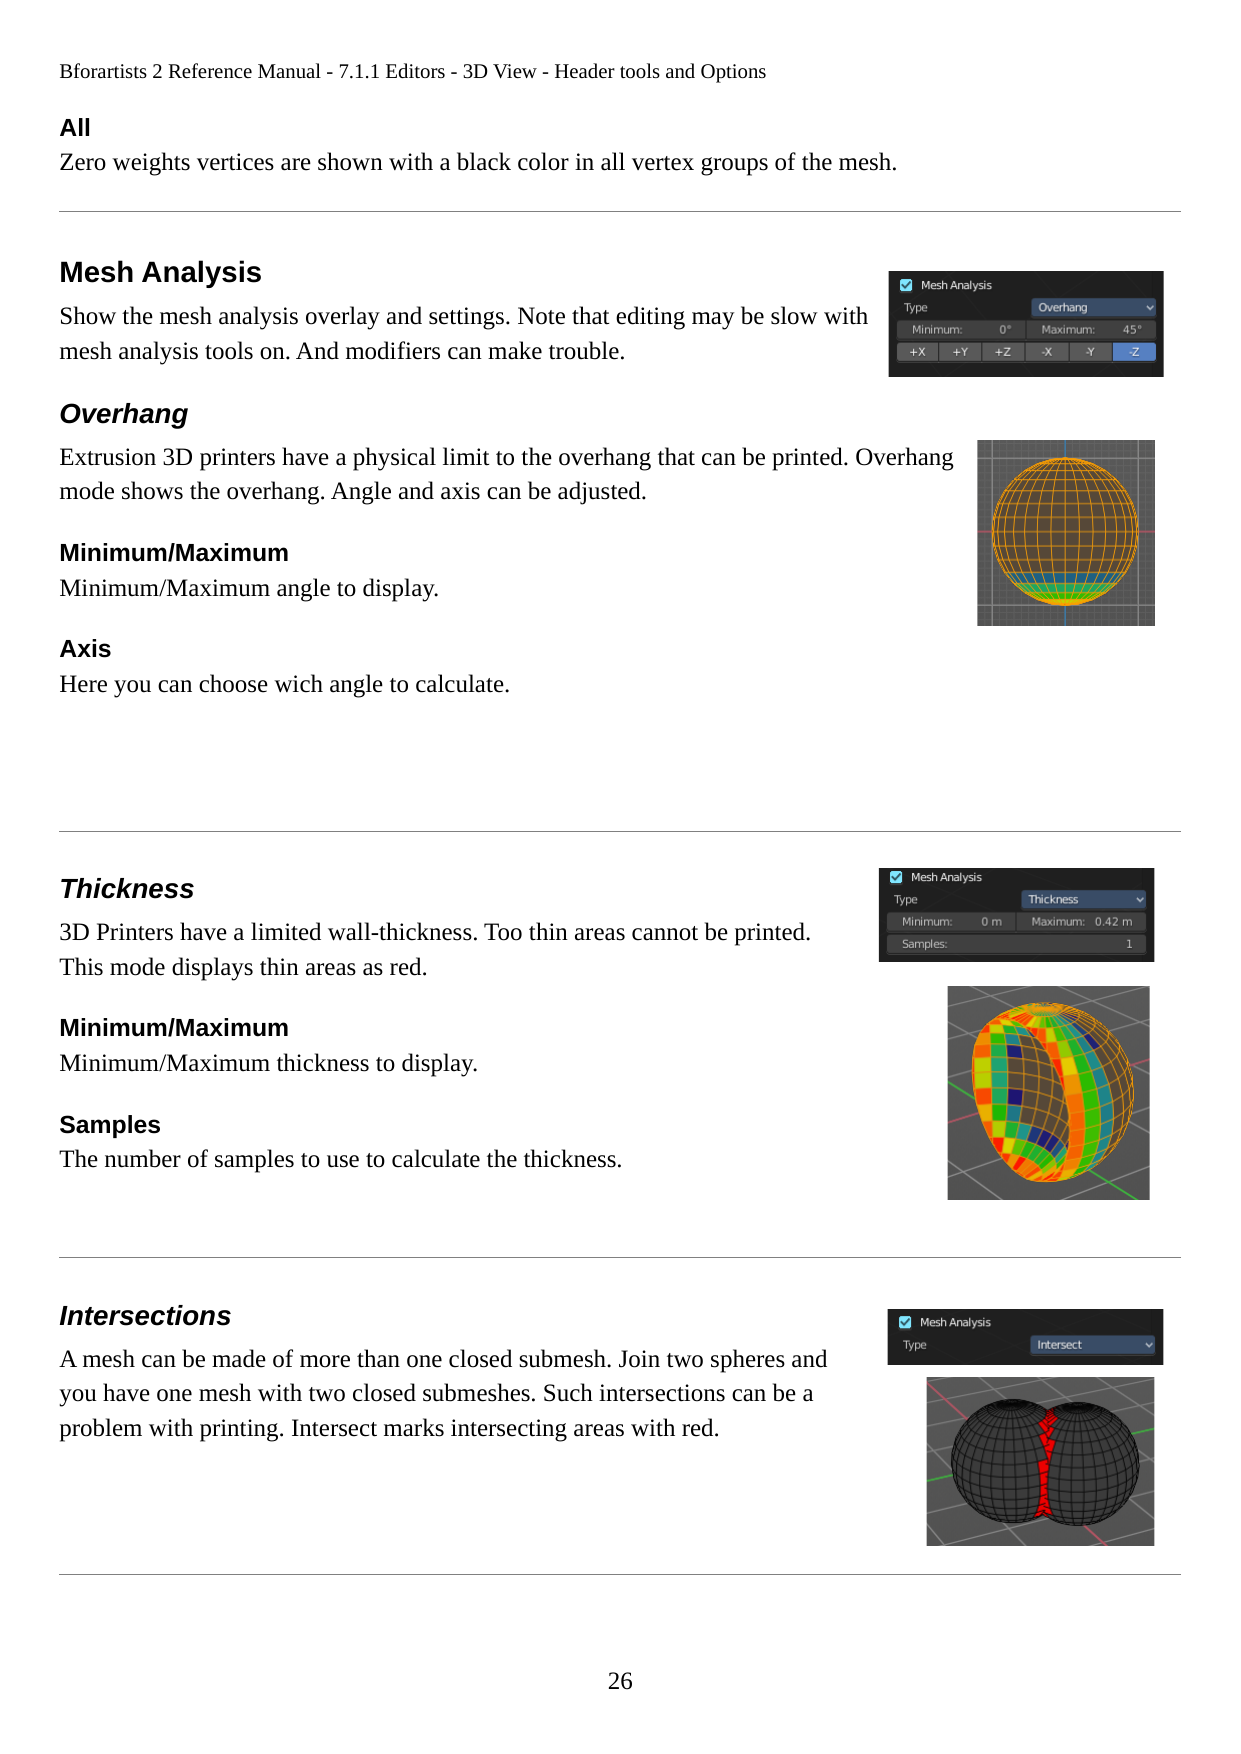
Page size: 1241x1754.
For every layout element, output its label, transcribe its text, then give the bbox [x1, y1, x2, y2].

text Show the mesh analysis overlay and settings. Note that editing may be slow with mesh analysis tools on. And modifiers can make trouble. [59, 301, 888, 365]
subtitle [1155, 538, 1181, 566]
subtitle Samples [59, 1110, 947, 1138]
text Extrusion 3D printers have a physical limit to the overhang that can be printed. Overhang mode shows the overhang. Angle and axis can be adjusted. [59, 442, 977, 505]
subtitle [1150, 1013, 1181, 1042]
text [1155, 573, 1181, 601]
text The number of samples to use to calculate the thickness. [59, 1144, 947, 1173]
text Minimum/Maximum thickness to display. [59, 1048, 947, 1077]
picture [947, 986, 1150, 1200]
picture [977, 440, 1155, 626]
text Minimum/Maximum angle to display. [59, 573, 977, 601]
picture [887, 1309, 1164, 1365]
subtitle Intersections [59, 1299, 1181, 1331]
subtitle All [59, 113, 1181, 141]
subtitle [1155, 873, 1181, 905]
subtitle Minimum/Maximum [59, 1013, 947, 1042]
text A mesh can be made of more than one closed submesh. Join two spheres and you have one mesh with two closed submeshes. Such intersections can be a problem with printing. Intersect marks intersecting areas with red. [59, 1344, 1181, 1441]
text Zero weights vertices are shown with a black color in all vertex groups of the mesh. [59, 147, 1181, 176]
text 3D Printers have a limited wall-thickness. Too thin areas cannot be printed. This mode displays thin areas as red. [59, 917, 1181, 981]
subtitle Mesh Analysis [59, 255, 1181, 289]
subtitle Overhang [59, 397, 1181, 429]
text [1150, 1048, 1181, 1077]
subtitle [1150, 1110, 1181, 1138]
picture [926, 1377, 1155, 1546]
subtitle Thickness [59, 873, 878, 905]
text Here you can choose wich angle to calculate. [59, 669, 1181, 698]
picture [878, 868, 1155, 962]
subtitle Minimum/Maximum [59, 538, 977, 566]
picture [888, 271, 1164, 377]
subtitle Axis [59, 634, 1181, 663]
